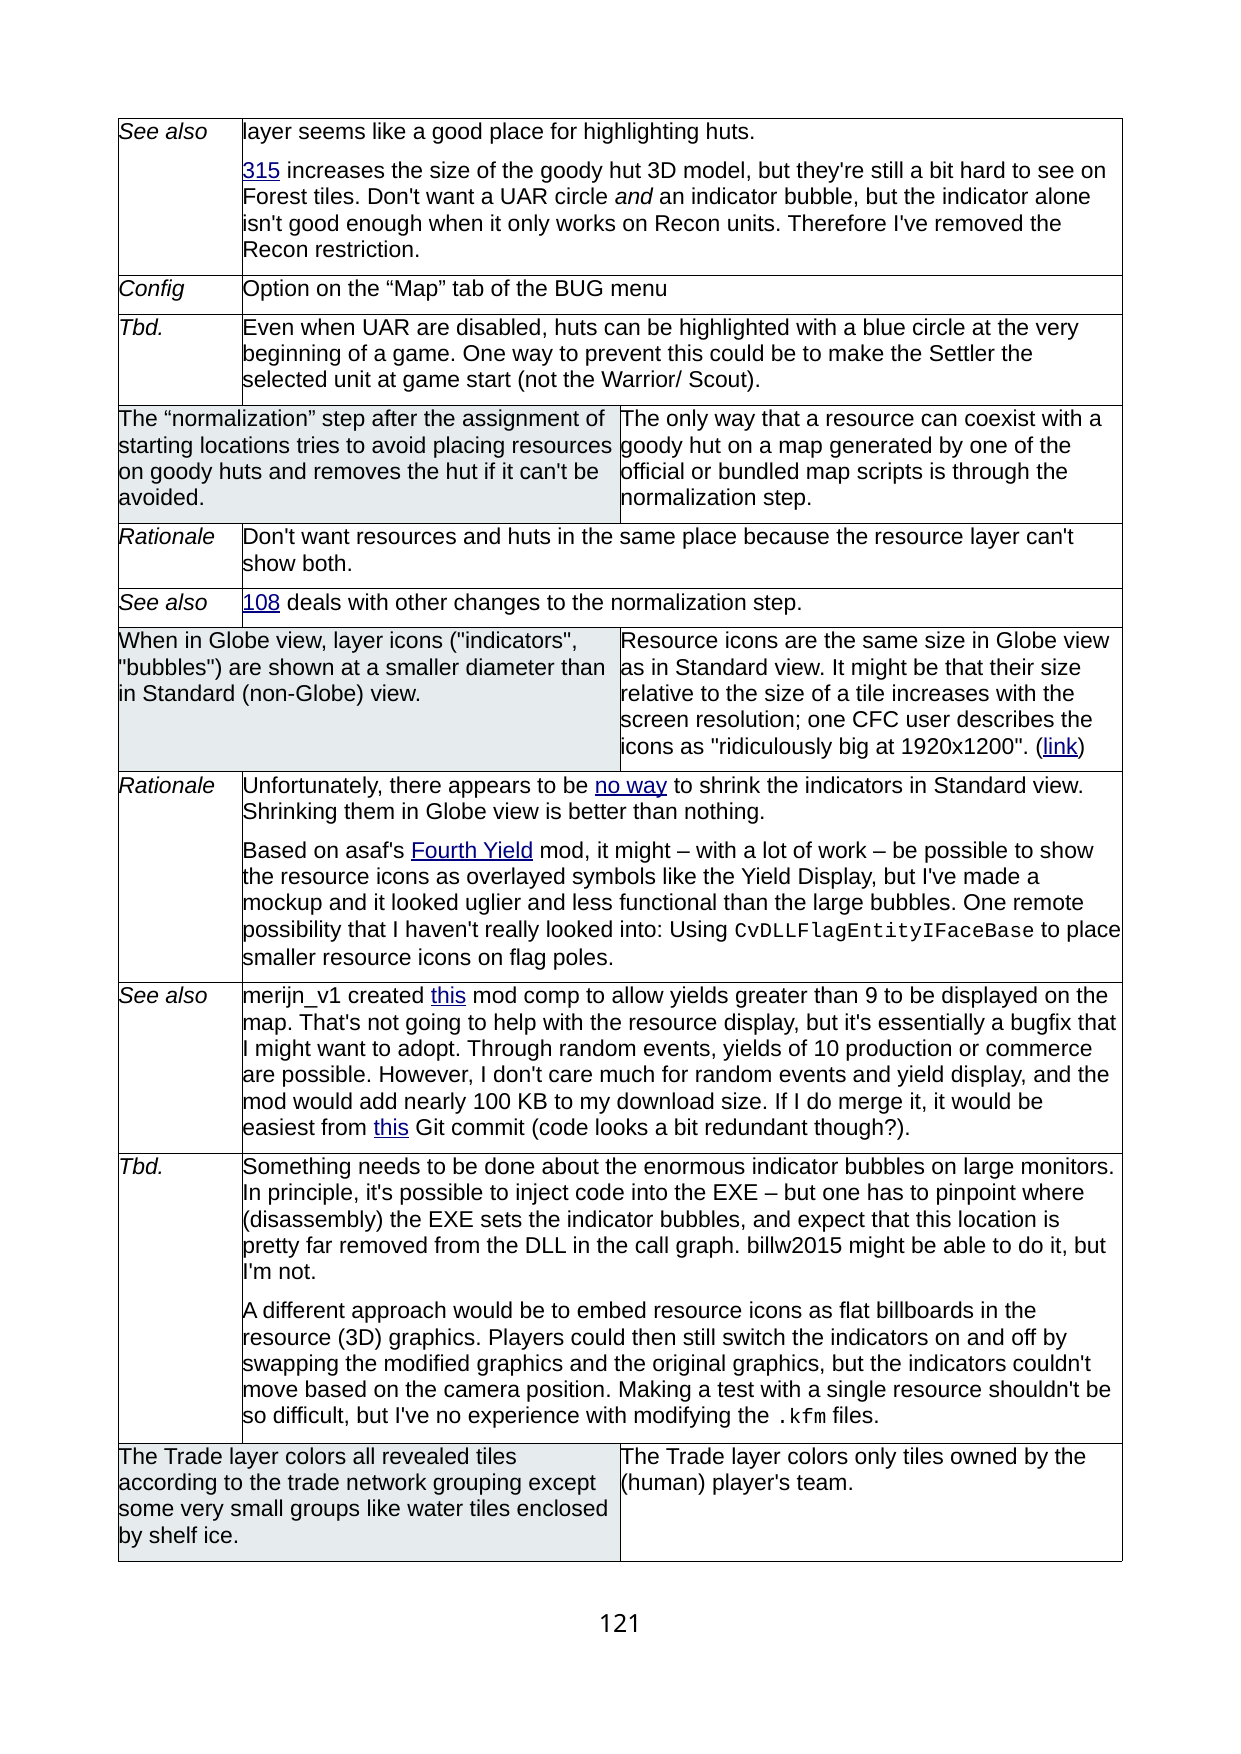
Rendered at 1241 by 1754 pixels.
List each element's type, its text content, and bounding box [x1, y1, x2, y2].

table_cell See also [119, 589, 242, 627]
table_cell Option on the “Map” tab of the BUG menu [243, 276, 1122, 314]
table_cell The Trade layer colors only tiles owned by the (human) player's team. [621, 1444, 1122, 1561]
table_cell See also [119, 983, 242, 1153]
table_cell Don't want resources and huts in the same place because the resource layer can't show both. [243, 524, 1122, 588]
table_cell The “normalization” step after the assignment of starting locations tries to avoid placing resources on goody huts and removes the hut if it can't be avoided. [119, 406, 620, 523]
table_cell 108 deals with other changes to the normalization step. [243, 589, 1122, 627]
table_cell Rationale [119, 772, 242, 982]
table_cell When in Globe view, layer icons ("indicators", "bubbles") are shown at a smaller diameter than in Standard (non-Globe) view. [119, 628, 620, 771]
table_cell Config [119, 276, 242, 314]
table_cell The only way that a resource can coexist with a goody hut on a map generated by one of the official or bundled map scripts is through the normalization step. [621, 406, 1122, 523]
table_cell merijn_v1 created this mod comp to allow yields greater than 9 to be displayed on the map. That's not going to help with the resource display, but it's essentially a bugfix that I might want to adopt. Through random events, yields of 10 production or commerce are possible. However, I don't care much for random events and yield display, and the mod would add nearly 100 KB to my download size. If I do merge it, it would be easiest from this Git commit (code looks a bit redundant though?). [243, 983, 1122, 1153]
table_cell See also [119, 119, 242, 275]
table_cell Tbd. [119, 315, 242, 405]
table_cell layer seems like a good place for highlighting huts. 315 increases the size of the goody hut 3D model, but they're still a bit hard to see on Forest tiles. Don't want a UAR circle and an indicator bubble, but the indicator alone isn't good enough when it only works on Recon units. Therefore I've removed the Recon restriction. [243, 119, 1122, 275]
table_cell The Trade layer colors all revealed tiles according to the trade network grouping except some very small groups like water tiles enclosed by shelf ice. [119, 1444, 620, 1561]
table_cell Resource icons are the same size in Globe view as in Standard view. It might be that their size relative to the size of a tile increases with the screen resolution; one CFC user describes the icons as "ridiculously big at 1920x1200". (link) [621, 628, 1122, 771]
table_cell Rationale [119, 524, 242, 588]
table_cell Something needs to be done about the enormous indicator bubbles on large monitors. In principle, it's possible to inject code into the EXE – but one has to pinpoint where (disassembly) the EXE sets the indicator bubbles, and expect that this location is pretty far removed from the DLL in the call graph. billw2015 might be able to do it, but I'm not. A different approach would be to embed resource icons as flat billboards in the resource (3D) graphics. Players could then still switch the indicators on and off by swapping the modified graphics and the original graphics, but the indicators couldn't move based on the camera position. Making a test with a single resource shouldn't be so difficult, but I've no experience with modifying the .kfm files. [243, 1154, 1122, 1443]
table_cell Unfortunately, there appears to be no way to shrink the indicators in Standard view. Shrinking them in Globe view is better than nothing. Based on asaf's Fourth Yield mod, it might – with a lot of work – be possible to show the resource icons as overlayed symbols like the Yield Display, but I've made a mockup and it looked uglier and less functional than the large bubbles. One remote possibility that I haven't really looked into: Using CvDLLFlagEntityIFaceBase to place smaller resource icons on flag poles. [243, 772, 1122, 982]
table_cell Tbd. [119, 1154, 242, 1443]
table_cell Even when UAR are disabled, huts can be highlighted with a blue circle at the very beginning of a game. One way to prevent this could be to make the Settler the selected unit at game start (not the Warrior/ Scout). [243, 315, 1122, 405]
